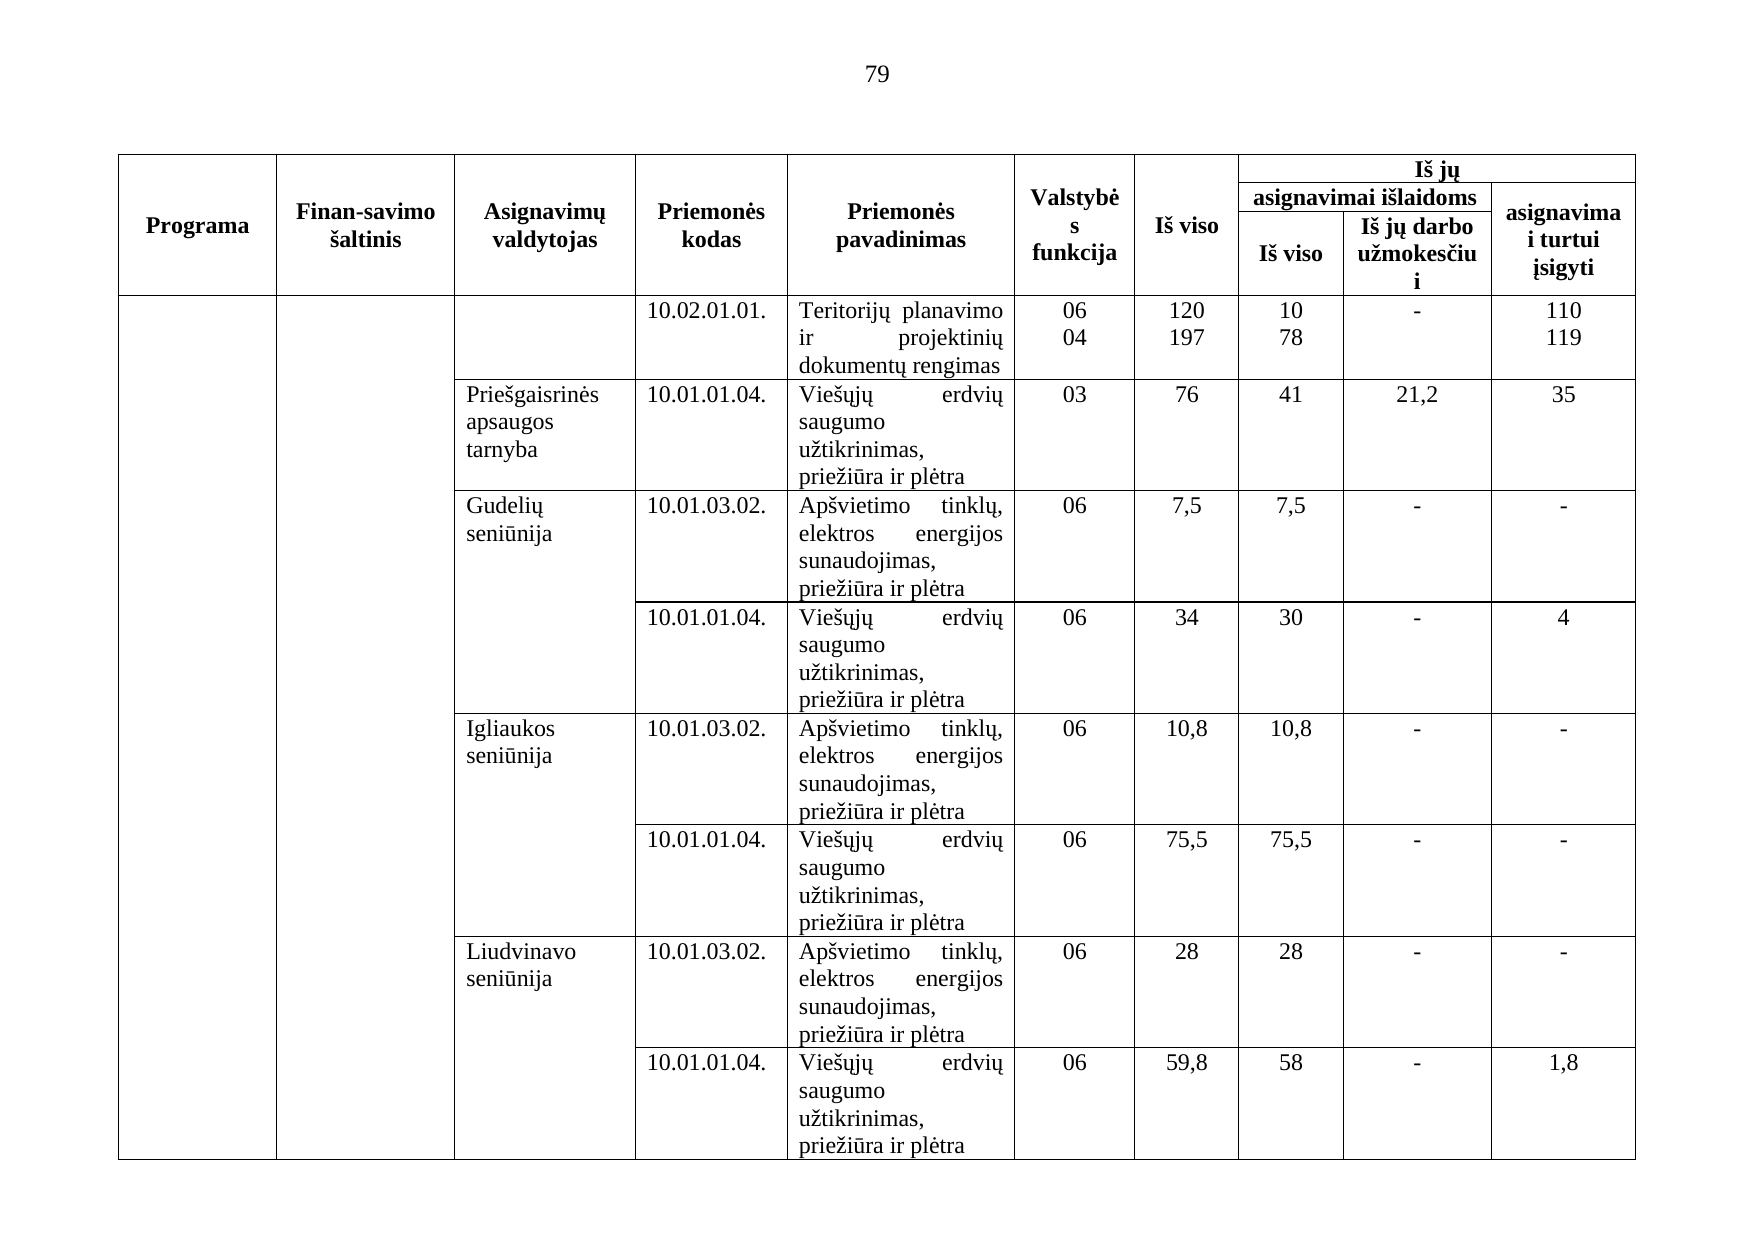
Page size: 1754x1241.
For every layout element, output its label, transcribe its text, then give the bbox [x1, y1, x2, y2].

table_cell - [1492, 937, 1635, 1047]
table_cell Apšvietimo tinklų, elektros energijos sunaudojimas, priežiūra ir plėtra [788, 937, 1014, 1047]
table_header Priemonės kodas [636, 155, 787, 295]
table_cell Iš jų darbo užmokesčiui [1344, 212, 1491, 295]
table_cell 06 [1015, 937, 1134, 1047]
table_cell 28 [1239, 937, 1343, 1047]
table_cell 10.01.03.02. [636, 491, 787, 601]
table_cell - [1344, 603, 1491, 713]
table_cell 59,8 [1135, 1048, 1238, 1159]
table_cell - [1344, 296, 1491, 378]
table_cell 30 [1239, 603, 1343, 713]
table_cell - [1344, 714, 1491, 824]
table_cell 35 [1492, 380, 1635, 490]
table_cell Priešgaisrinės apsaugos tarnyba [455, 380, 635, 490]
table_cell 10.01.01.04. [636, 603, 787, 713]
table_cell 34 [1135, 603, 1238, 713]
table_cell [277, 296, 454, 378]
table_cell asignavimai išlaidoms [1239, 183, 1491, 211]
table_cell 10.01.01.04. [636, 1048, 787, 1159]
table_cell 10.01.03.02. [636, 714, 787, 824]
table_cell 03 [1015, 380, 1134, 490]
table_header Iš viso [1135, 155, 1238, 295]
table_cell Gudelių seniūnija [455, 491, 635, 713]
table_cell [119, 296, 276, 378]
table_header Iš jų [1239, 155, 1635, 182]
table_cell - [1344, 1048, 1491, 1159]
table_cell [119, 601, 276, 1159]
table_cell 58 [1239, 1048, 1343, 1159]
table_cell 10.01.01.04. [636, 380, 787, 490]
table_cell 1,8 [1492, 1048, 1635, 1159]
table_cell Viešųjų erdvių saugumo užtikrinimas, priežiūra ir plėtra [788, 603, 1014, 713]
table_cell 06 [1015, 491, 1134, 601]
table_cell 10 78 [1239, 296, 1343, 378]
table_cell 06 [1015, 603, 1134, 713]
table_cell Apšvietimo tinklų, elektros energijos sunaudojimas, priežiūra ir plėtra [788, 491, 1014, 601]
table_cell Viešųjų erdvių saugumo užtikrinimas, priežiūra ir plėtra [788, 1048, 1014, 1159]
table_cell 06 04 [1015, 296, 1134, 378]
table_cell 10,8 [1239, 714, 1343, 824]
table_cell - [1344, 937, 1491, 1047]
table_cell [455, 296, 635, 378]
table_cell 06 [1015, 714, 1134, 824]
table_header Asignavimų valdytojas [455, 155, 635, 295]
table_cell - [1492, 714, 1635, 824]
table_cell 10.01.03.02. [636, 937, 787, 1047]
table_cell 4 [1492, 603, 1635, 713]
table_cell 28 [1135, 937, 1238, 1047]
table_cell asignavimai turtui įsigyti [1492, 183, 1635, 295]
table_cell 76 [1135, 380, 1238, 490]
table_header Finan-savimo šaltinis [277, 155, 454, 295]
table_cell Viešųjų erdvių saugumo užtikrinimas, priežiūra ir plėtra [788, 825, 1014, 936]
table_cell Apšvietimo tinklų, elektros energijos sunaudojimas, priežiūra ir plėtra [788, 714, 1014, 824]
table_cell Teritorijų planavimo ir projektinių dokumentų rengimas [788, 296, 1014, 378]
table_cell 06 [1015, 1048, 1134, 1159]
table_cell 7,5 [1135, 491, 1238, 601]
table_cell 75,5 [1135, 825, 1238, 936]
table_cell [119, 379, 276, 601]
table_cell - [1344, 491, 1491, 601]
table_header Priemonės pavadinimas [788, 155, 1014, 295]
table_header Programa [119, 155, 276, 295]
table_cell 120 197 [1135, 296, 1238, 378]
table_cell 41 [1239, 380, 1343, 490]
table_cell 10,8 [1135, 714, 1238, 824]
table_cell 10.01.01.04. [636, 825, 787, 936]
table_cell Iš viso [1239, 212, 1343, 295]
table_cell - [1492, 491, 1635, 601]
table_cell Viešųjų erdvių saugumo užtikrinimas, priežiūra ir plėtra [788, 380, 1014, 490]
table_cell 110 119 [1492, 296, 1635, 378]
table_cell 7,5 [1239, 491, 1343, 601]
table_cell Liudvinavo seniūnija [455, 937, 635, 1159]
table_cell [277, 601, 454, 1159]
table_cell 21,2 [1344, 380, 1491, 490]
table_cell [277, 379, 454, 601]
table_cell 75,5 [1239, 825, 1343, 936]
table_cell - [1344, 825, 1491, 936]
table_cell Igliaukos seniūnija [455, 714, 635, 936]
table_cell 06 [1015, 825, 1134, 936]
table_header Valstybės funkcija [1015, 155, 1134, 295]
table_cell 10.02.01.01. [636, 296, 787, 378]
table_cell - [1492, 825, 1635, 936]
